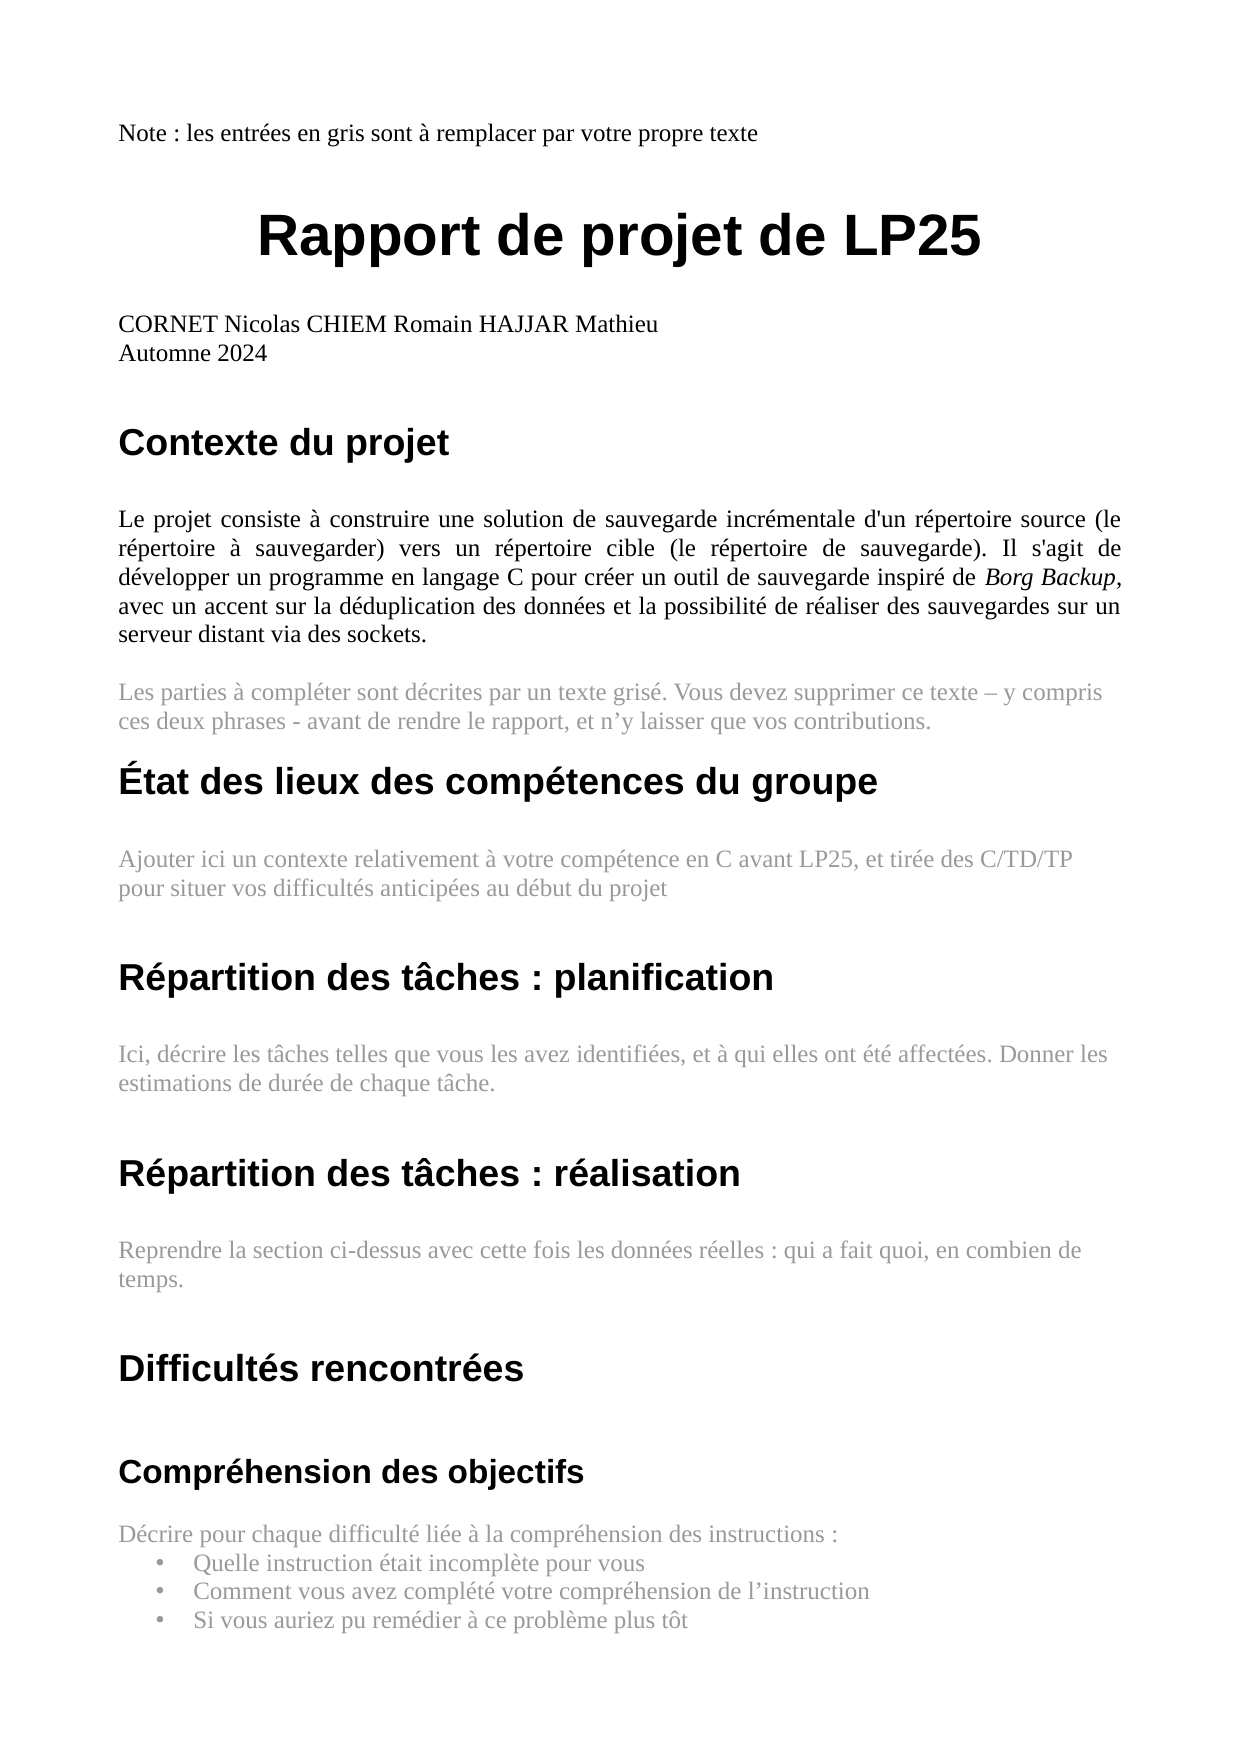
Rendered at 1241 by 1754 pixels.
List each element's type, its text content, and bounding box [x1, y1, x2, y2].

text Rapport de projet de LP25 [118, 201, 1122, 268]
text Note : les entrées en gris sont à remplacer par votre propre texte [118, 118, 1122, 147]
subtitle Contexte du projet [118, 420, 1122, 463]
subtitle Répartition des tâches : planification [118, 955, 1122, 998]
text CORNET Nicolas CHIEM Romain HAJJAR Mathieu [118, 309, 1122, 338]
text Le projet consiste à construire une solution de sauvegarde incrémentale d'un répertoire source (le répertoire à sauvegarder) vers un répertoire cible (le répertoire de sauvegarde). Il s'agit de développer un programme en langage C pour créer un outil de sauvegarde inspiré de Borg Backup, avec un accent sur la déduplication des données et la possibilité de réaliser des sauvegardes sur un serveur distant via des sockets. [118, 504, 1122, 648]
list Si vous auriez pu remédier à ce problème plus tôt [156, 1605, 1122, 1634]
text Ajouter ici un contexte relativement à votre compétence en C avant LP25, et tirée des C/TD/TP pour situer vos difficultés anticipées au début du projet [118, 844, 1122, 901]
text Reprendre la section ci-dessus avec cette fois les données réelles : qui a fait quoi, en combien de temps. [118, 1235, 1122, 1293]
subtitle Difficultés rencontrées [118, 1346, 1122, 1389]
list Comment vous avez complété votre compréhension de l’instruction [156, 1576, 1122, 1605]
list Quelle instruction était incomplète pour vous [156, 1548, 1122, 1576]
text Ici, décrire les tâches telles que vous les avez identifiées, et à qui elles ont été affectées. Donner les estimations de durée de chaque tâche. [118, 1039, 1122, 1097]
subtitle État des lieux des compétences du groupe [118, 759, 1122, 803]
text Les parties à compléter sont décrites par un texte grisé. Vous devez supprimer ce texte – y compris ces deux phrases - avant de rendre le rapport, et n’y laisser que vos contributions. [118, 677, 1122, 734]
text Décrire pour chaque difficulté liée à la compréhension des instructions : [118, 1519, 1122, 1548]
subtitle Compréhension des objectifs [118, 1452, 1122, 1490]
subtitle Répartition des tâches : réalisation [118, 1151, 1122, 1194]
text Automne 2024 [118, 338, 1122, 366]
